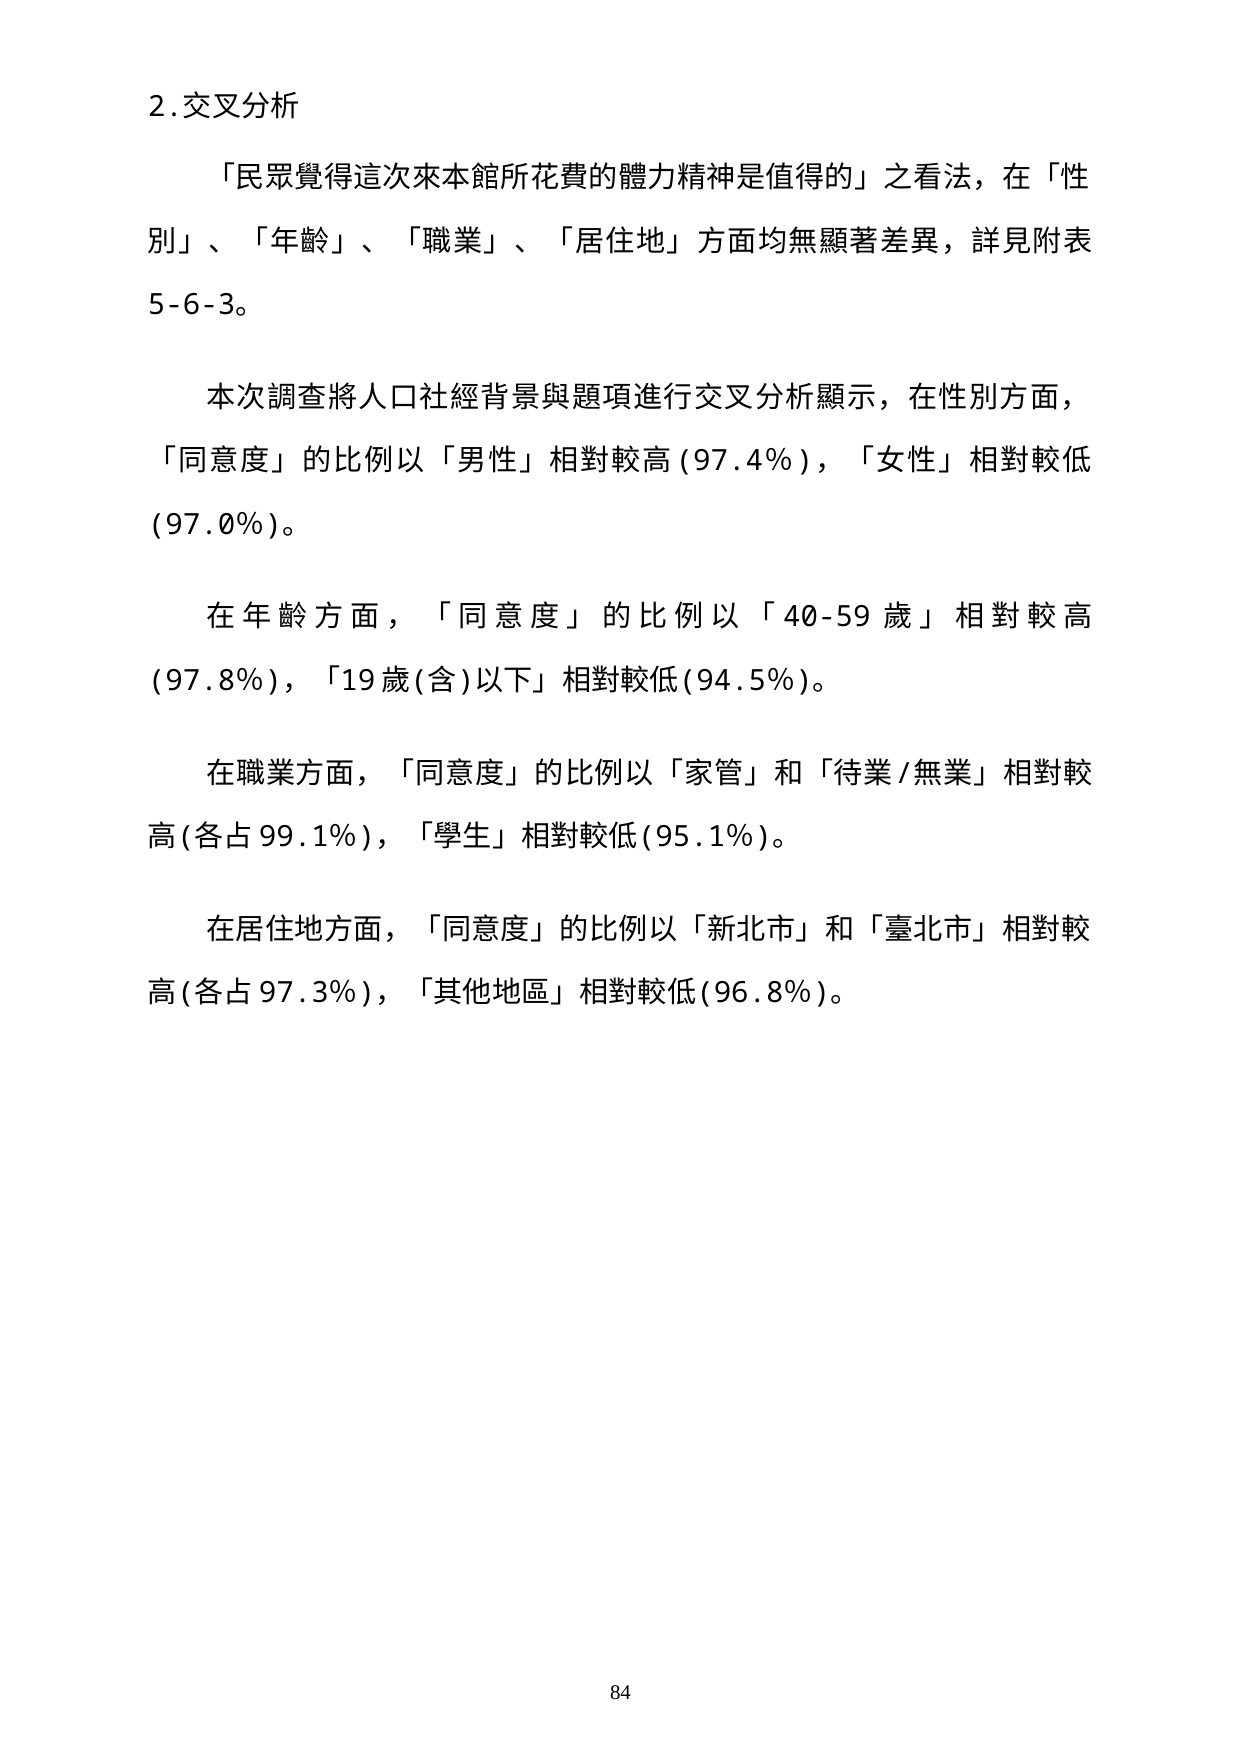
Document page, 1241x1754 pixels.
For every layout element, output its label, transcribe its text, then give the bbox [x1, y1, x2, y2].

text 在職業方面，「同意度」的比例以「家管」和「待業/無業」相對較高(各占99.1％)，「學生」相對較低(95.1％)。 [148, 749, 1092, 855]
text 2.交叉分析 [148, 82, 1092, 124]
text 在居住地方面，「同意度」的比例以「新北市」和「臺北市」相對較高(各占97.3％)，「其他地區」相對較低(96.8％)。 [148, 906, 1092, 1011]
text 本次調查將人口社經背景與題項進行交叉分析顯示，在性別方面，「同意度」的比例以「男性」相對較高(97.4％)，「女性」相對較低(97.0％)。 [148, 373, 1092, 543]
text 在年齡方面，「同意度」的比例以「40-59歲」相對較高(97.8％)，「19歲(含)以下」相對較低(94.5％)。 [148, 593, 1092, 699]
text 「民眾覺得這次來本館所花費的體力精神是值得的」之看法，在「性別」、「年齡」、「職業」、「居住地」方面均無顯著差異，詳見附表5-6-3。 [148, 154, 1092, 323]
